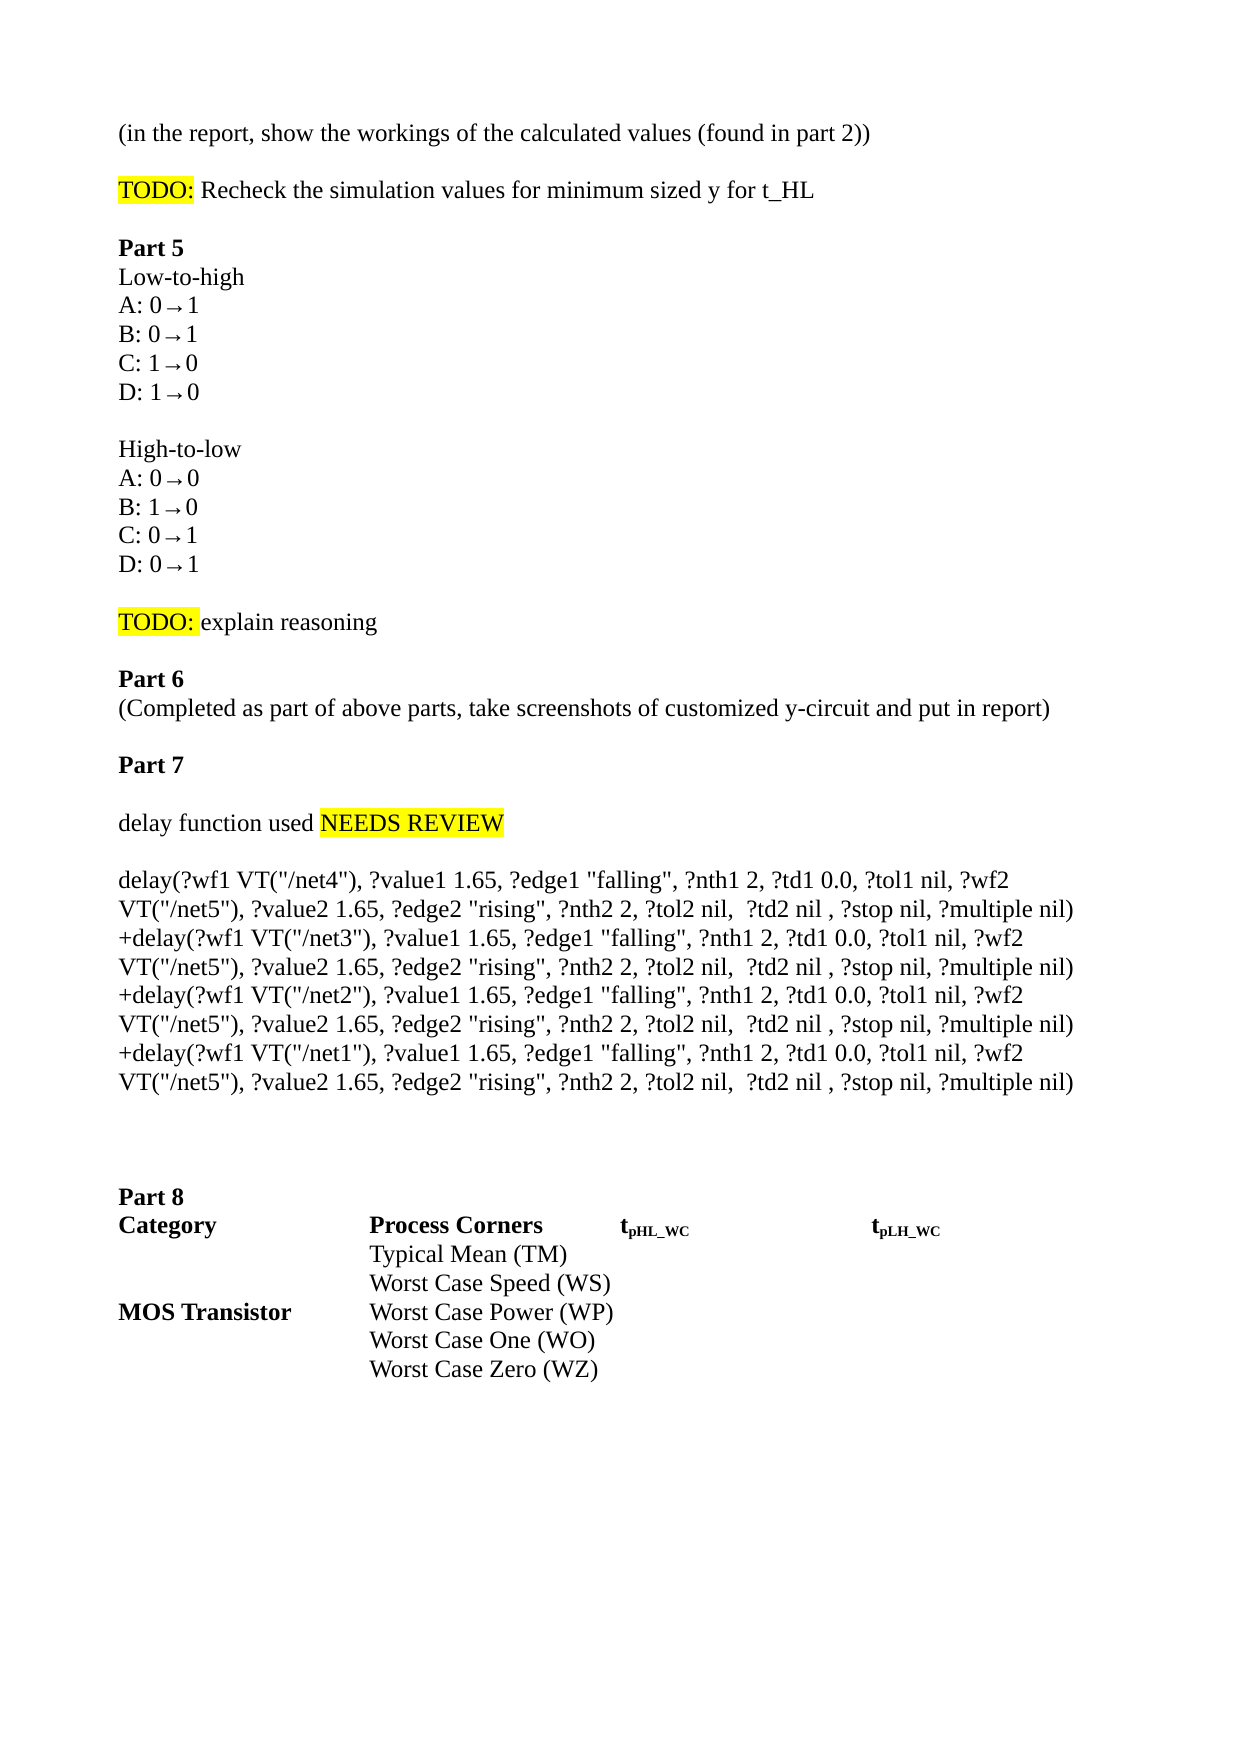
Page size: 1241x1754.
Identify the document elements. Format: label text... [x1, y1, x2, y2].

table_header tpLH_WC [871, 1211, 1122, 1239]
table_cell [871, 1354, 1122, 1383]
text TODO: Recheck the simulation values for minimum sized y for t_HL [118, 176, 1122, 204]
text C: 1→0 [118, 348, 1122, 377]
table_header Process Corners [369, 1211, 620, 1239]
text Part 8 [118, 1182, 1122, 1211]
table_cell MOS Transistor [118, 1239, 369, 1383]
text Low-to-high [118, 262, 1122, 291]
table_cell [871, 1239, 1122, 1268]
text Part 6 [118, 664, 1122, 693]
text delay(?wf1 VT("/net4"), ?value1 1.65, ?edge1 "falling", ?nth1 2, ?td1 0.0, ?tol1 nil, ?wf2 VT("/net5"), ?value2 1.65, ?edge2 "rising", ?nth2 2, ?tol2 nil, ?td2 nil , ?stop nil, ?multiple nil)+delay(?wf1 VT("/net3"), ?value1 1.65, ?edge1 "falling", ?nth1 2, ?td1 0.0, ?tol1 nil, ?wf2 VT("/net5"), ?value2 1.65, ?edge2 "rising", ?nth2 2, ?tol2 nil, ?td2 nil , ?stop nil, ?multiple nil)+delay(?wf1 VT("/net2"), ?value1 1.65, ?edge1 "falling", ?nth1 2, ?td1 0.0, ?tol1 nil, ?wf2 VT("/net5"), ?value2 1.65, ?edge2 "rising", ?nth2 2, ?tol2 nil, ?td2 nil , ?stop nil, ?multiple nil)+delay(?wf1 VT("/net1"), ?value1 1.65, ?edge1 "falling", ?nth1 2, ?td1 0.0, ?tol1 nil, ?wf2 VT("/net5"), ?value2 1.65, ?edge2 "rising", ?nth2 2, ?tol2 nil, ?td2 nil , ?stop nil, ?multiple nil) [118, 866, 1122, 1096]
table_cell Worst Case Speed (WS) [369, 1268, 620, 1297]
table_cell Worst Case One (WO) [369, 1326, 620, 1354]
text delay function used NEEDS REVIEW [118, 808, 1122, 837]
text Part 5 [118, 233, 1122, 262]
text (Completed as part of above parts, take screenshots of customized y-circuit and put in report) [118, 693, 1122, 722]
table_cell [871, 1297, 1122, 1326]
table_cell [620, 1239, 871, 1268]
text D: 1→0 [118, 377, 1122, 406]
text B: 0→1 [118, 319, 1122, 348]
table_cell [620, 1326, 871, 1354]
text High-to-low [118, 434, 1122, 463]
text (in the report, show the workings of the calculated values (found in part 2)) [118, 118, 1122, 147]
text B: 1→0 [118, 492, 1122, 521]
text TODO: explain reasoning [118, 607, 1122, 636]
text Part 7 [118, 751, 1122, 779]
text A: 0→1 [118, 291, 1122, 319]
table_cell [620, 1297, 871, 1326]
text A: 0→0 [118, 463, 1122, 492]
table_cell [620, 1268, 871, 1297]
table_cell Worst Case Power (WP) [369, 1297, 620, 1326]
table_header tpHL_WC [620, 1211, 871, 1239]
table_header Category [118, 1211, 369, 1239]
table_cell Typical Mean (TM) [369, 1239, 620, 1268]
table_cell [871, 1268, 1122, 1297]
table_cell [871, 1326, 1122, 1354]
text D: 0→1 [118, 549, 1122, 578]
table_cell Worst Case Zero (WZ) [369, 1354, 620, 1383]
table_cell [620, 1354, 871, 1383]
text C: 0→1 [118, 521, 1122, 549]
